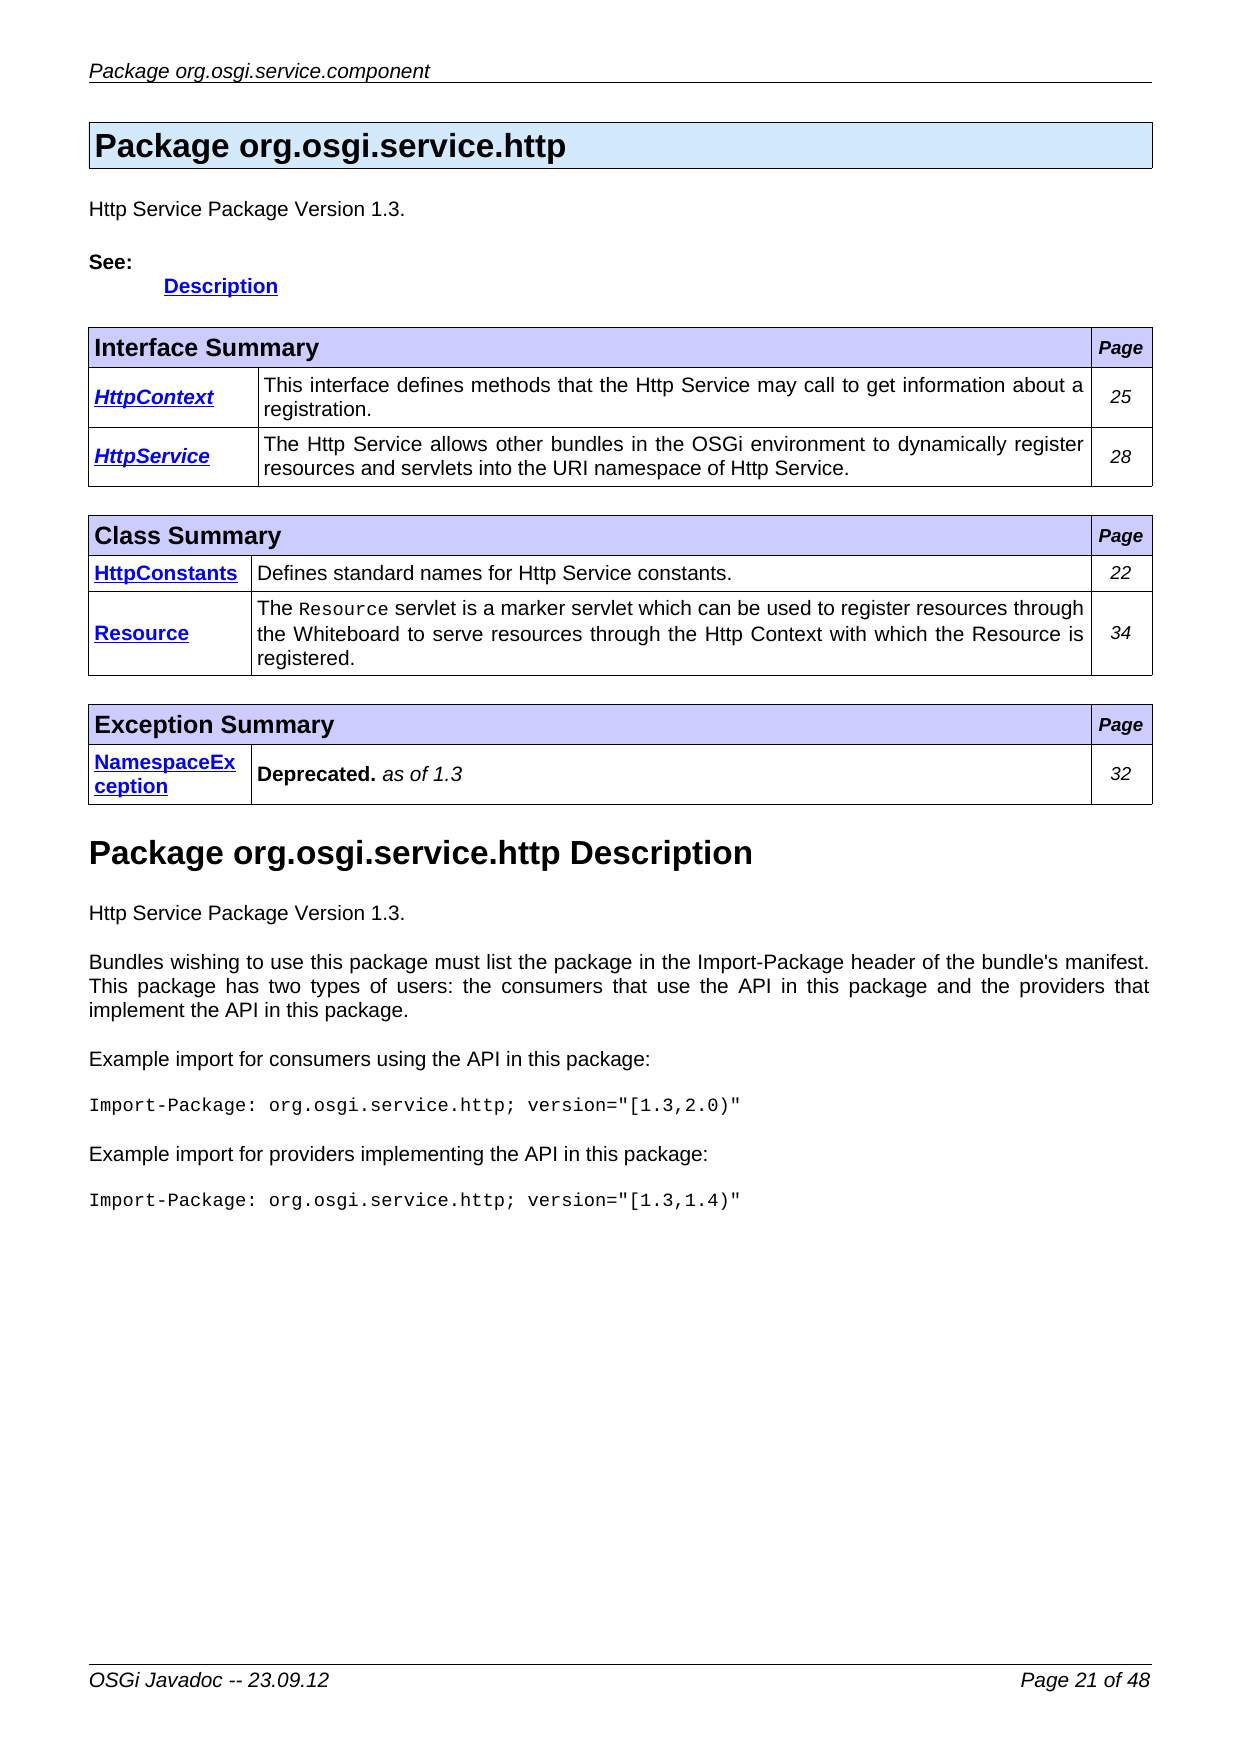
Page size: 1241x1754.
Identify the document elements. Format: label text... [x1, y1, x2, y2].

text Http Service Package Version 1.3. [88, 901, 1152, 924]
table_cell NamespaceException [89, 745, 251, 804]
text Example import for consumers using the API in this package: [88, 1046, 1152, 1070]
table_cell [1092, 745, 1152, 804]
table_header Page [1092, 516, 1152, 555]
table_cell [1092, 556, 1152, 591]
table_cell Defines standard names for Http Service constants. [252, 556, 1091, 591]
table_cell [1092, 428, 1152, 486]
text Description [163, 274, 1152, 298]
table_cell HttpService [89, 428, 258, 486]
table_header Exception Summary [89, 705, 1091, 744]
table_header Page [1092, 705, 1152, 744]
text Import-Package: org.osgi.service.http; version="[1.3,2.0)" [88, 1095, 1152, 1117]
table_cell [1092, 368, 1152, 427]
text Bundles wishing to use this package must list the package in the Import-Package header of the bundle's manifest. This package has two types of users: the consumers that use the API in this package and the providers that implement the API in this package. [88, 949, 1152, 1021]
table_header Interface Summary [89, 328, 1091, 367]
text Package org.osgi.service.http Description [88, 833, 1152, 871]
table_cell [1092, 592, 1152, 675]
table_cell HttpContext [89, 368, 258, 427]
table_cell HttpConstants [89, 556, 251, 591]
text Http Service Package Version 1.3. [88, 197, 1152, 221]
table_header Class Summary [89, 516, 1091, 555]
table_cell The Resource servlet is a marker servlet which can be used to register resources through the Whiteboard to serve resources through the Http Context with which the Resource is registered. [252, 592, 1091, 675]
text See: [88, 250, 1152, 274]
table_header Page [1092, 328, 1152, 367]
text Import-Package: org.osgi.service.http; version="[1.3,1.4)" [88, 1191, 1152, 1212]
table_cell Deprecated. as of 1.3 [252, 745, 1091, 804]
table_cell This interface defines methods that the Http Service may call to get information about a registration. [259, 368, 1091, 427]
text Example import for providers implementing the API in this package: [88, 1142, 1152, 1166]
subtitle Package org.osgi.service.http [90, 123, 1152, 168]
table_cell The Http Service allows other bundles in the OSGi environment to dynamically register resources and servlets into the URI namespace of Http Service. [259, 428, 1091, 486]
table_cell Resource [89, 592, 251, 675]
